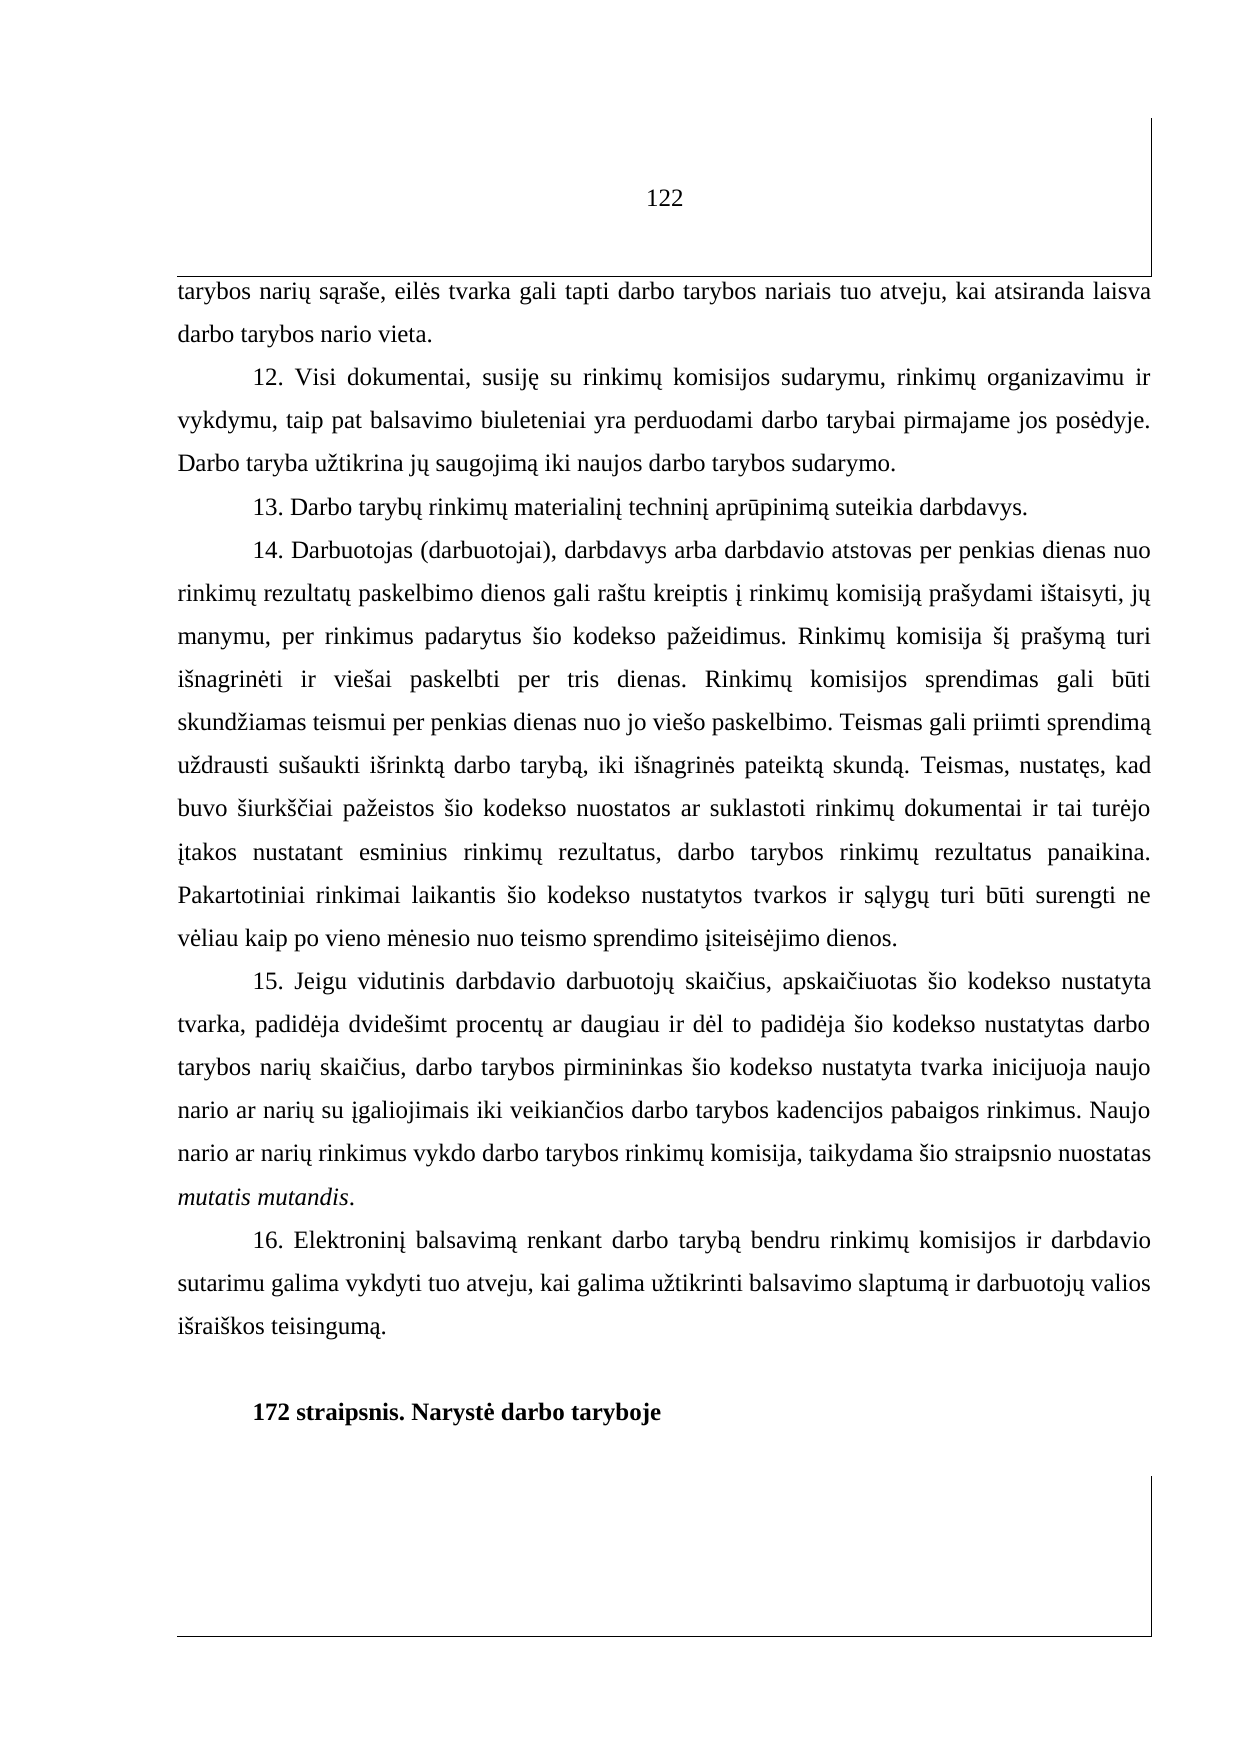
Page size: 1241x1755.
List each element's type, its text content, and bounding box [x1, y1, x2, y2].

text 13. Darbo tarybų rinkimų materialinį techninį aprūpinimą suteikia darbdavys. [177, 492, 1152, 520]
text 14. Darbuotojas (darbuotojai), darbdavys arba darbdavio atstovas per penkias dienas nuo rinkimų rezultatų paskelbimo dienos gali raštu kreiptis į rinkimų komisiją prašydami ištaisyti, jų manymu, per rinkimus padarytus šio kodekso pažeidimus. Rinkimų komisija šį prašymą turi išnagrinėti ir viešai paskelbti per tris dienas. Rinkimų komisijos sprendimas gali būti skundžiamas teismui per penkias dienas nuo jo viešo paskelbimo. Teismas gali priimti sprendimą uždrausti sušaukti išrinktą darbo tarybą, iki išnagrinės pateiktą skundą. Teismas, nustatęs, kad buvo šiurkščiai pažeistos šio kodekso nuostatos ar suklastoti rinkimų dokumentai ir tai turėjo įtakos nustatant esminius rinkimų rezultatus, darbo tarybos rinkimų rezultatus panaikina. Pakartotiniai rinkimai laikantis šio kodekso nustatytos tvarkos ir sąlygų turi būti surengti ne vėliau kaip po vieno mėnesio nuo teismo sprendimo įsiteisėjimo dienos. [177, 535, 1152, 952]
text 172 straipsnis. Narystė darbo taryboje [177, 1397, 1152, 1426]
text 12. Visi dokumentai, susiję su rinkimų komisijos sudarymu, rinkimų organizavimu ir vykdymu, taip pat balsavimo biuleteniai yra perduodami darbo tarybai pirmajame jos posėdyje. Darbo taryba užtikrina jų saugojimą iki naujos darbo tarybos sudarymo. [177, 362, 1152, 477]
text 16. Elektroninį balsavimą renkant darbo tarybą bendru rinkimų komisijos ir darbdavio sutarimu galima vykdyti tuo atveju, kai galima užtikrinti balsavimo slaptumą ir darbuotojų valios išraiškos teisingumą. [177, 1225, 1152, 1340]
text tarybos narių sąraše, eilės tvarka gali tapti darbo tarybos nariais tuo atveju, kai atsiranda laisva darbo tarybos nario vieta. [177, 276, 1152, 348]
text 15. Jeigu vidutinis darbdavio darbuotojų skaičius, apskaičiuotas šio kodekso nustatyta tvarka, padidėja dvidešimt procentų ar daugiau ir dėl to padidėja šio kodekso nustatytas darbo tarybos narių skaičius, darbo tarybos pirmininkas šio kodekso nustatyta tvarka inicijuoja naujo nario ar narių su įgaliojimais iki veikiančios darbo tarybos kadencijos pabaigos rinkimus. Naujo nario ar narių rinkimus vykdo darbo tarybos rinkimų komisija, taikydama šio straipsnio nuostatas mutatis mutandis. [177, 966, 1152, 1210]
